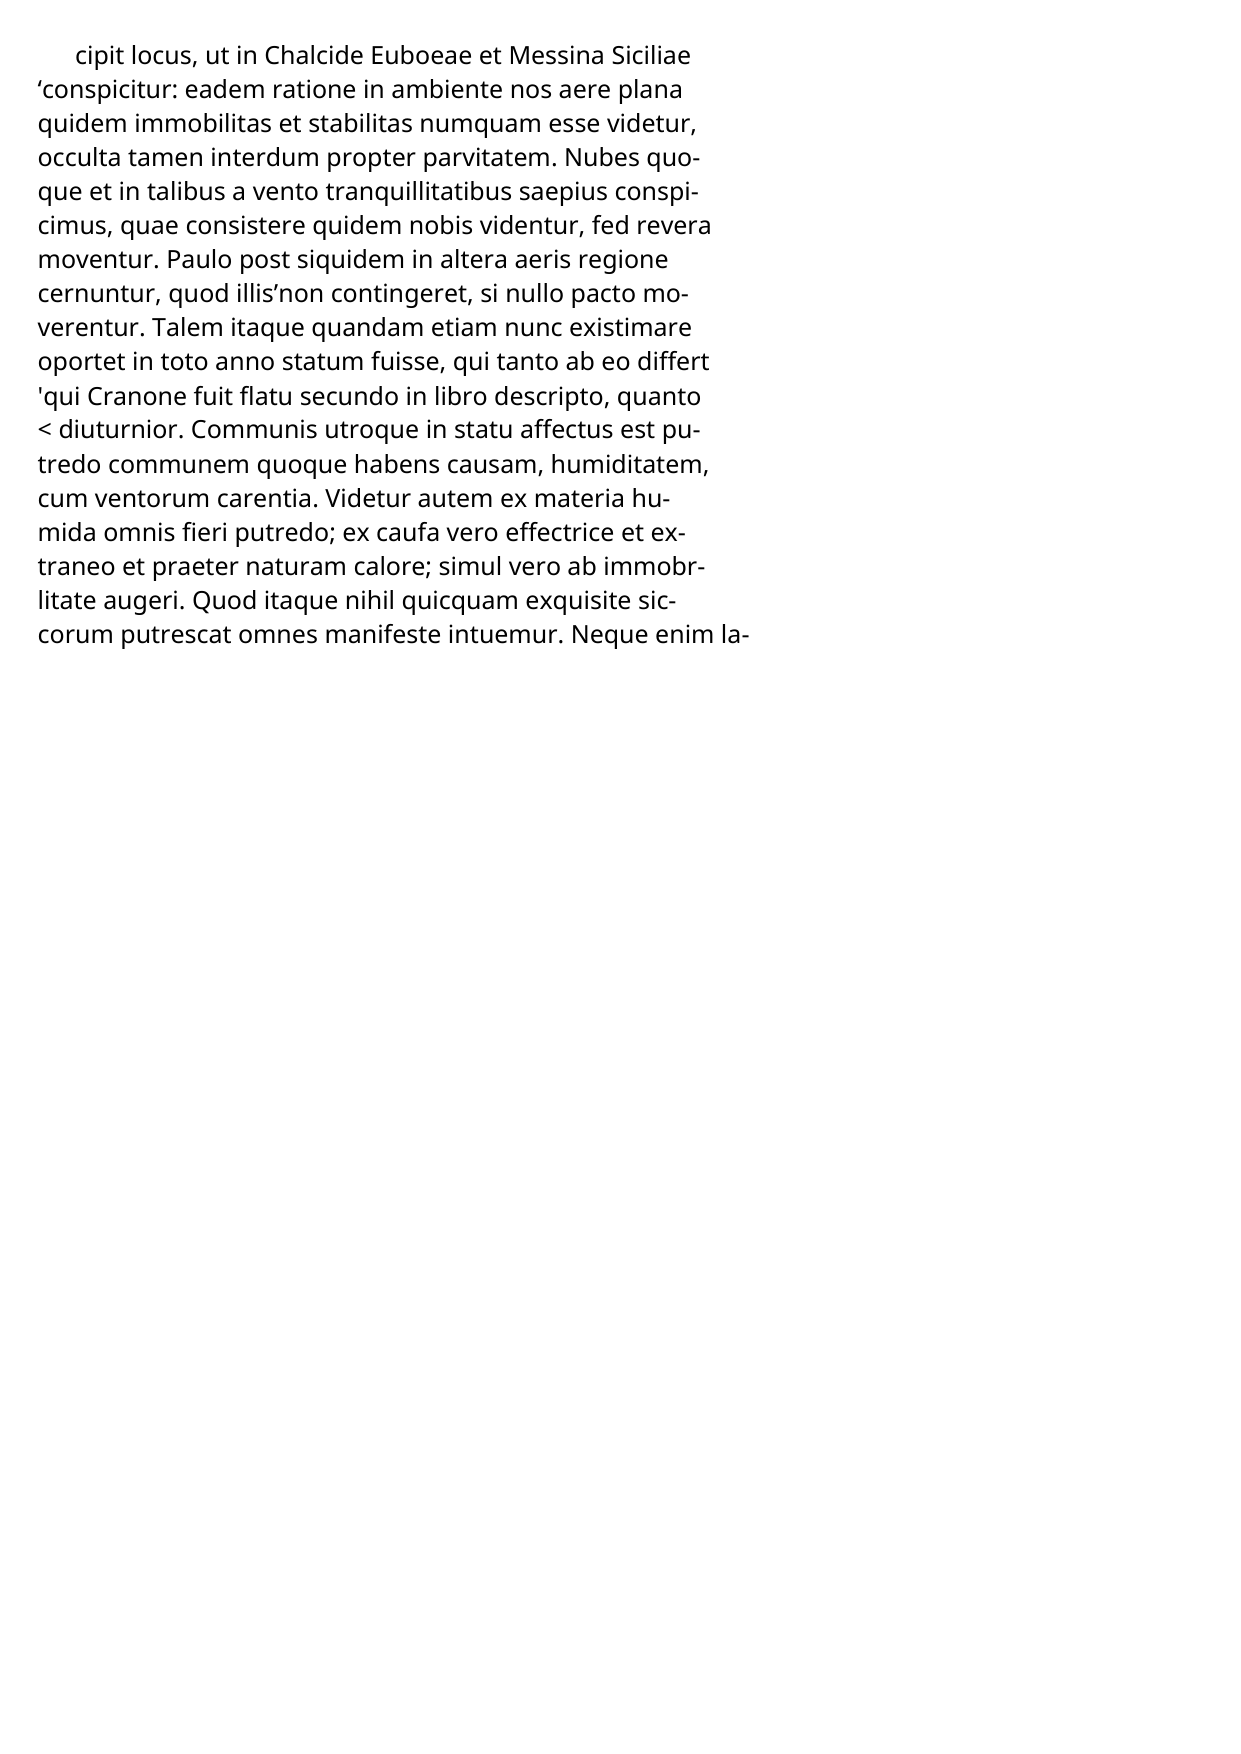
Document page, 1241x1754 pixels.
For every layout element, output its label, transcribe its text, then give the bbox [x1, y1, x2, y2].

text cipit locus, ut in Chalcide Euboeae et Messina Siciliae ‘conspicitur: eadem ratione in ambiente nos aere plana quidem immobilitas et stabilitas numquam esse videtur, occulta tamen interdum propter parvitatem. Nubes quo- que et in talibus a vento tranquillitatibus saepius conspi- cimus, quae consistere quidem nobis videntur, fed revera moventur. Paulo post siquidem in altera aeris regione cernuntur, quod illis’non contingeret, si nullo pacto mo- verentur. Talem itaque quandam etiam nunc existimare oportet in toto anno statum fuisse, qui tanto ab eo differt 'qui Cranone fuit flatu secundo in libro descripto, quanto < diuturnior. Communis utroque in statu affectus est pu- tredo communem quoque habens causam, humiditatem, cum ventorum carentia. Videtur autem ex materia hu- mida omnis fieri putredo; ex caufa vero effectrice et ex- traneo et praeter naturam calore; simul vero ab immobr- litate augeri. Quod itaque nihil quicquam exquisite sic- corum putrescat omnes manifeste intuemur. Neque enim la- [37, 37, 1203, 651]
